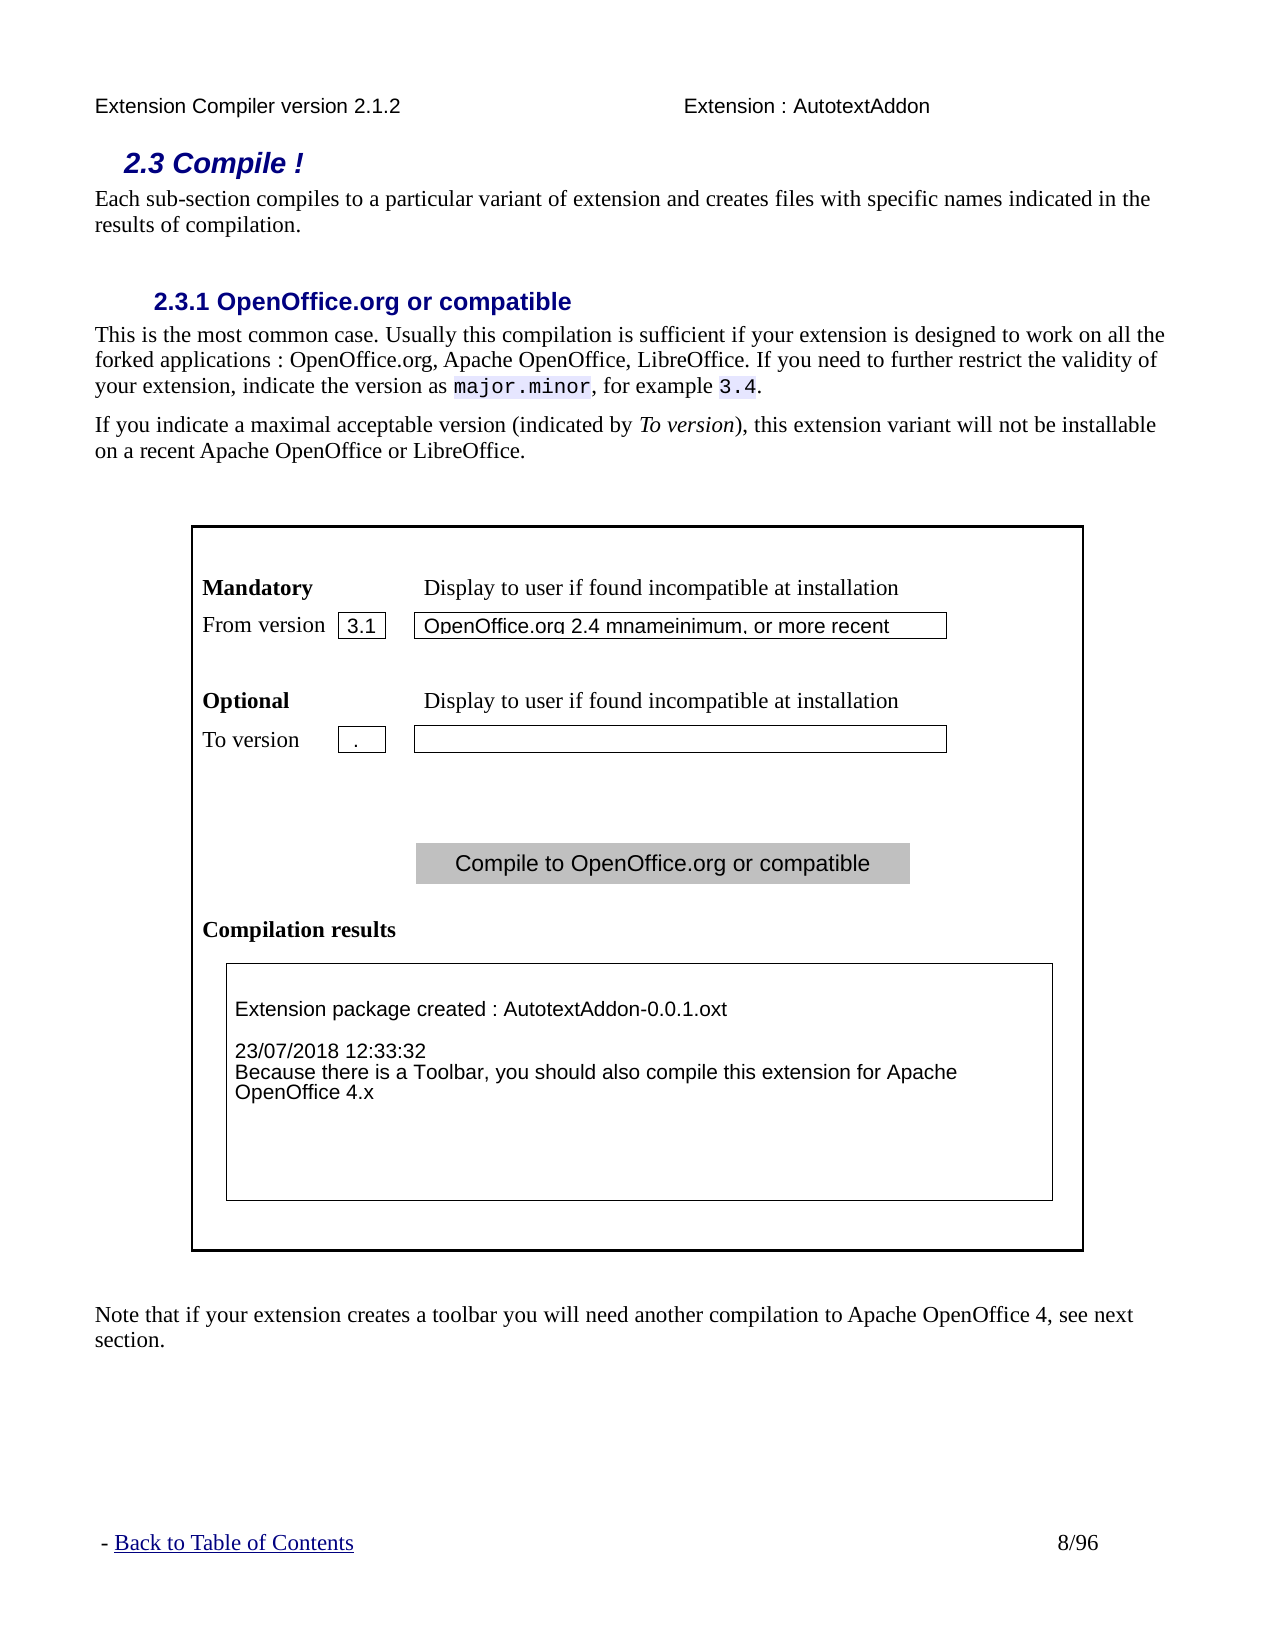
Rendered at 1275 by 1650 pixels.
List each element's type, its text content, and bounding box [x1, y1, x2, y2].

text Mandatory Display to user if found incompatible at installation [202, 574, 1073, 600]
text Note that if your extension creates a toolbar you will need another compilation to Apache OpenOffice 4, see next section. [94, 1302, 1181, 1353]
text [386, 726, 414, 752]
text [947, 612, 1073, 638]
text Each sub-section compiles to a particular variant of extension and creates files with specific names indicated in the results of compilation. [94, 186, 1181, 237]
text If you indicate a maximal acceptable version (indicated by To version), this extension variant will not be installable on a recent Apache OpenOffice or LibreOffice. [94, 412, 1181, 463]
subtitle OpenOffice.org or compatible [153, 287, 1181, 316]
text Compilation results [202, 917, 1073, 942]
subtitle Compile ! [124, 147, 1181, 180]
text This is the most common case. Usually this compilation is sufficient if your extension is designed to work on all the forked applications : OpenOffice.org, Apache OpenOffice, LibreOffice. If you need to further restrict the validity of your extension, indicate the version as major.minor, for example 3.4. [94, 321, 1181, 399]
text [947, 726, 1073, 752]
text To version [202, 726, 338, 752]
text From version [202, 612, 338, 638]
text Optional Display to user if found incompatible at installation [202, 688, 1073, 714]
text [386, 612, 414, 638]
